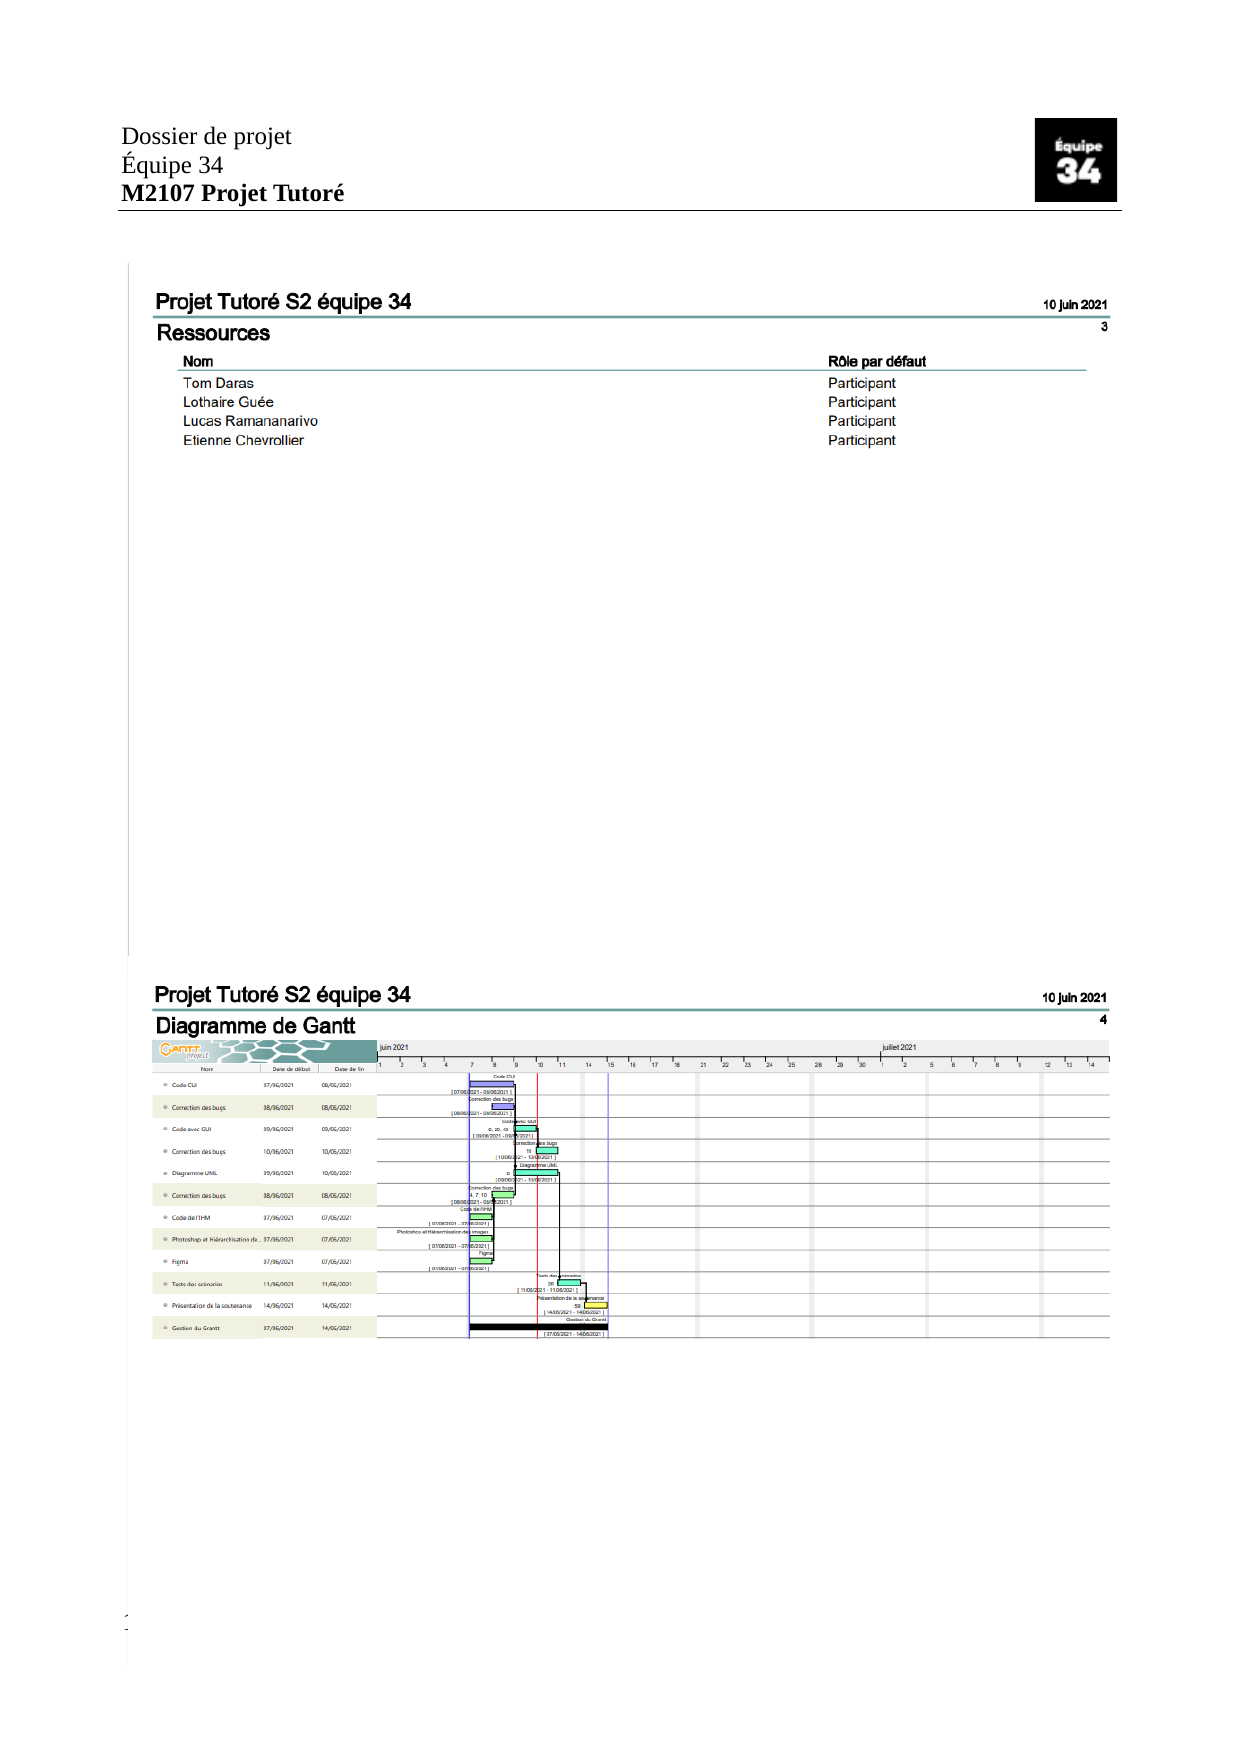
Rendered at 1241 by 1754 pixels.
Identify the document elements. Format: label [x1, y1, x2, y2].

picture [127, 263, 1132, 1666]
picture [1034, 118, 1118, 202]
